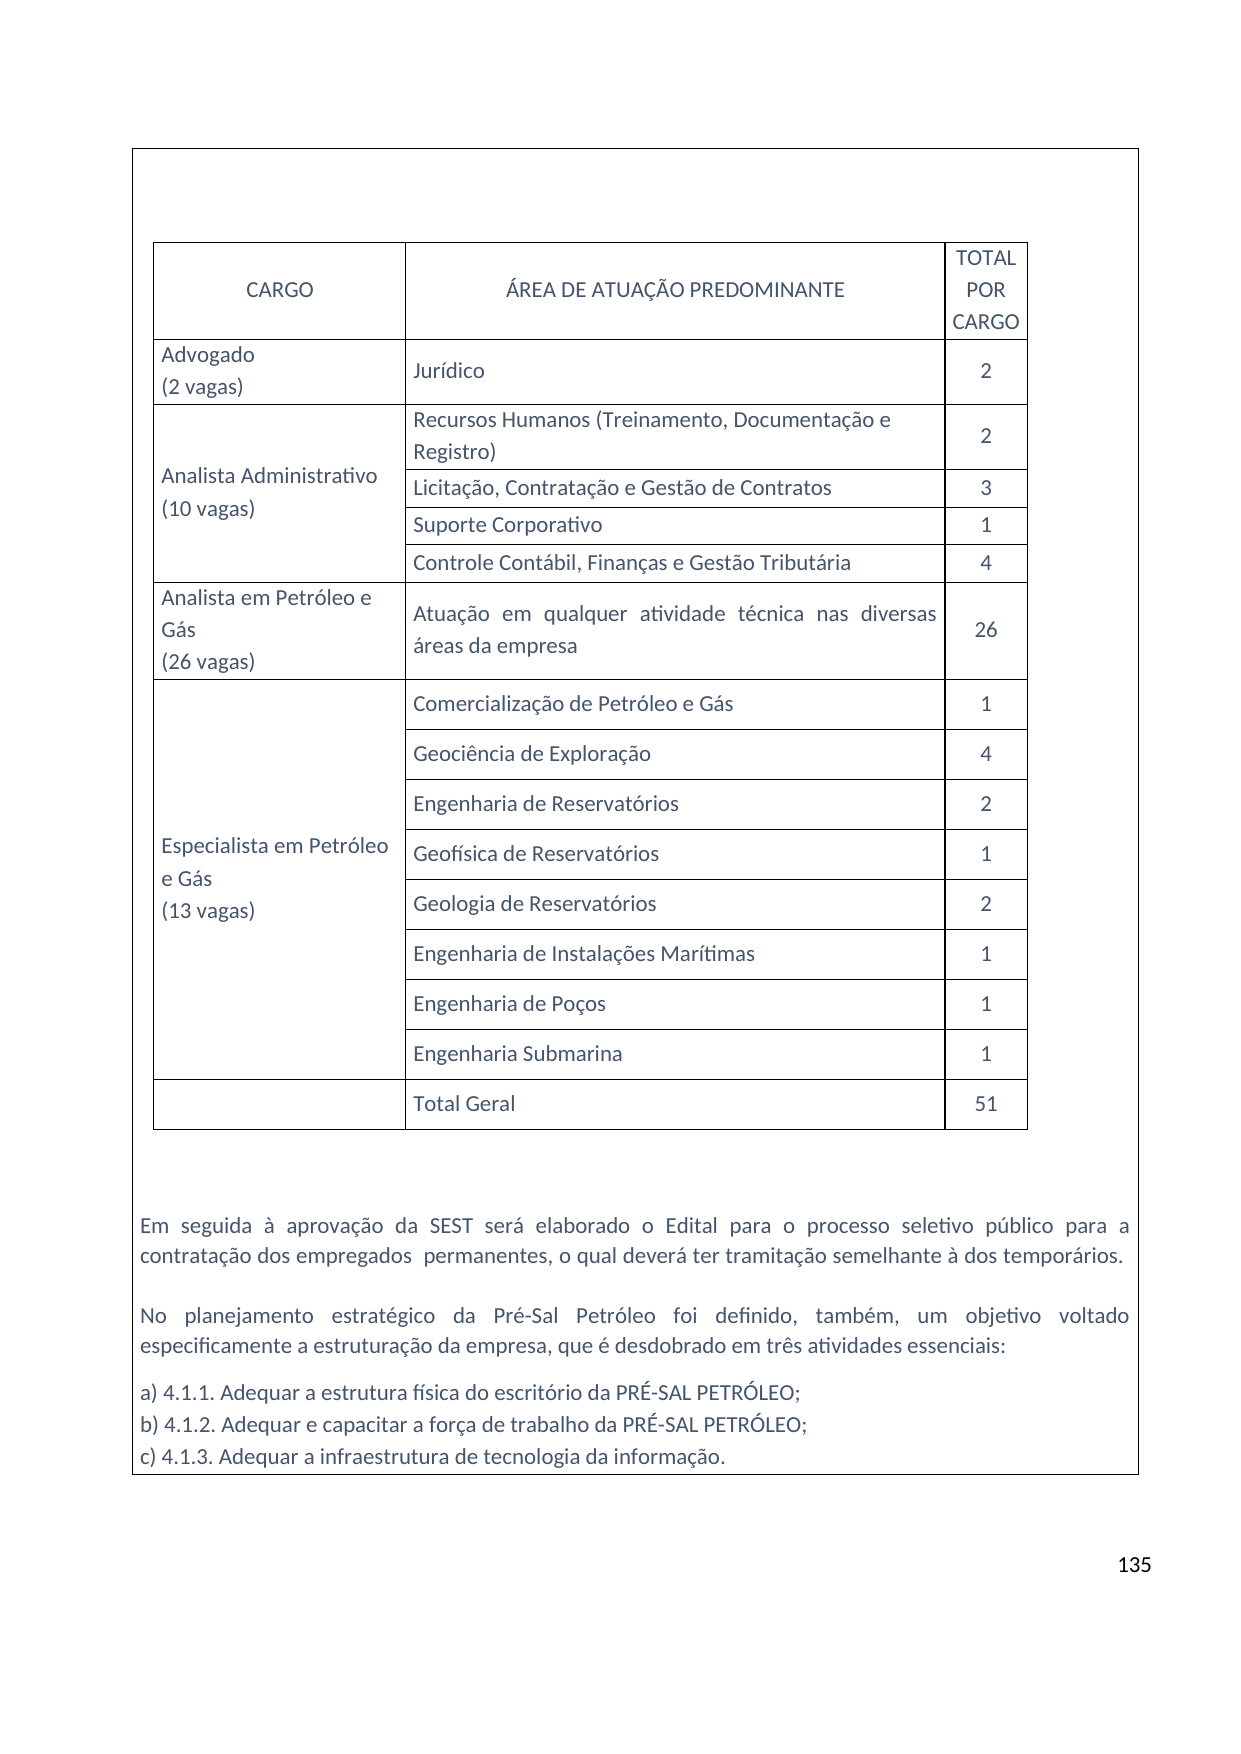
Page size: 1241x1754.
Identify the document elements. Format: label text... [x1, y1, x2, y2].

table_cell Recursos Humanos (Treinamento, Documentação e Registro) [406, 405, 944, 469]
table_cell [988, 1475, 1005, 1522]
table_cell Engenharia Submarina [406, 1030, 944, 1079]
table_cell [1005, 1474, 1206, 1522]
table_cell 3 [946, 470, 1027, 507]
table_cell Advogado (2 vagas) [154, 340, 405, 404]
table_cell 2 [946, 780, 1027, 829]
table_cell Licitação, Contratação e Gestão de Contratos [406, 470, 944, 507]
table_cell Comercialização de Petróleo e Gás [406, 680, 944, 729]
table_cell 1 [946, 830, 1027, 879]
table_cell Engenharia de Reservatórios [406, 780, 944, 829]
table_cell [1139, 148, 1206, 1474]
table_cell Jurídico [406, 340, 944, 404]
table_cell 26 [946, 583, 1027, 679]
table_cell [1206, 148, 1240, 1474]
table_cell Analista em Petróleo e Gás (26 vagas) [154, 583, 405, 679]
table_cell 51 [946, 1080, 1027, 1129]
table_cell 1 [946, 680, 1027, 729]
table_cell Analista Administrativo (10 vagas) [154, 405, 405, 582]
table_cell Suporte Corporativo [406, 508, 944, 544]
table_cell 2 [946, 340, 1027, 404]
table_cell Engenharia de Poços [406, 980, 944, 1029]
table_header TOTAL POR CARGO [946, 243, 1027, 339]
table_cell Geociência de Exploração [406, 730, 944, 779]
table_cell 1 [946, 980, 1027, 1029]
table_cell Atuação em qualquer atividade técnica nas diversas áreas da empresa [406, 583, 944, 679]
table_cell 1 [946, 508, 1027, 544]
table_header ÁREA DE ATUAÇÃO PREDOMINANTE [406, 243, 944, 339]
table_cell Especialista em Petróleo e Gás (13 vagas) [154, 680, 405, 1079]
table_cell [154, 1080, 405, 1129]
table_header CARGO [154, 243, 405, 339]
table_cell [334, 1475, 988, 1522]
table_cell 2 [946, 880, 1027, 929]
table_cell Em seguida à aprovação da SEST será elaborado o Edital para o processo seletivo público para a contratação dos empregados permanentes, o qual deverá ter tramitação semelhante à dos temporários. No planejamento estratégico da Pré-Sal Petróleo foi definido, também, um objetivo voltado especificamente a estruturação da empresa, que é desdobrado em três atividades essenciais: a) 4.1.1. Adequar a estrutura física do escritório da PRÉ-SAL PETRÓLEO; b) 4.1.2. Adequar e capacitar a força de trabalho da PRÉ-SAL PETRÓLEO; c) 4.1.3. Adequar a infraestrutura de tecnologia da informação. [133, 149, 1138, 1474]
table_cell [133, 1475, 334, 1522]
table_cell [1206, 1474, 1240, 1522]
table_cell 4 [946, 545, 1027, 582]
table_cell Total Geral [406, 1080, 944, 1129]
table_cell Geologia de Reservatórios [406, 880, 944, 929]
table_cell Controle Contábil, Finanças e Gestão Tributária [406, 545, 944, 582]
table_cell 2 [946, 405, 1027, 469]
table_cell 4 [946, 730, 1027, 779]
table_cell Engenharia de Instalações Marítimas [406, 930, 944, 979]
table_cell Geofísica de Reservatórios [406, 830, 944, 879]
table_cell 1 [946, 930, 1027, 979]
table_cell 1 [946, 1030, 1027, 1079]
